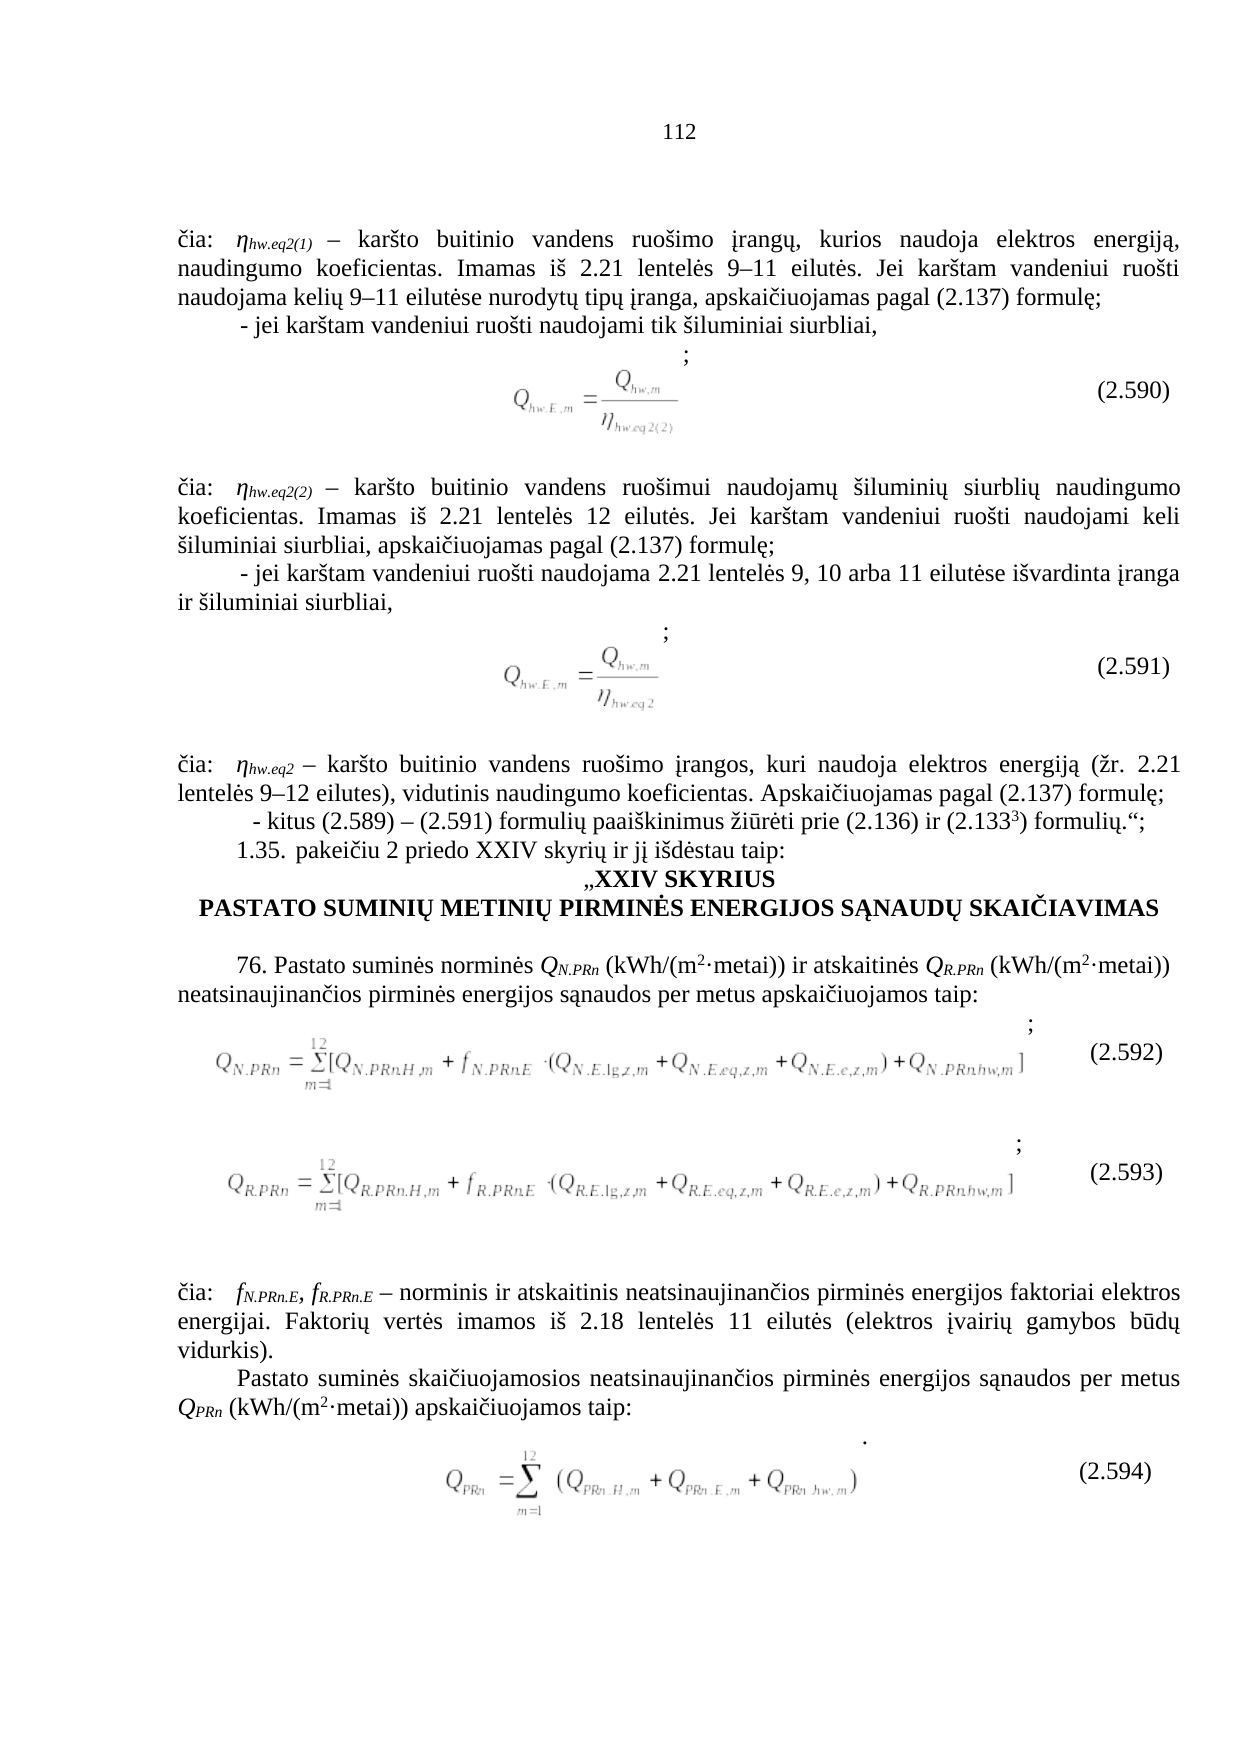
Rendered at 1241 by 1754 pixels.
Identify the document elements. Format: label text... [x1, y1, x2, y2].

text čia: fN.PRn.E, fR.PRn.E – norminis ir atskaitinis neatsinaujinančios pirminės energijos faktoriai elektros energijai. Faktorių vertės imamos iš 2.18 lentelės 11 eilutės (elektros įvairių gamybos būdų vidurkis). [177, 1277, 1181, 1363]
text - jei karštam vandeniui ruošti naudojami tik šiluminiai siurbliai, [177, 311, 1181, 339]
text PASTATO SUMINIŲ METINIŲ PIRMINĖS ENERGIJOS SĄNAUDŲ SKAIČIAVIMAS [177, 893, 1181, 921]
table_header ; [177, 616, 992, 720]
table_header ; [177, 1128, 1070, 1220]
text „XXIV SKYRIUS [177, 864, 1181, 893]
text čia: ηhw.eq2(1) – karšto buitinio vandens ruošimo įrangų, kurios naudoja elektros energiją, naudingumo koeficientas. Imamas iš 2.21 lentelės 9–11 eilutės. Jei karštam vandeniui ruošti naudojama kelių 9–11 eilutėse nurodytų tipų įranga, apskaičiuojamas pagal (2.137) formulę; [177, 224, 1181, 311]
table_header (2.591) [992, 616, 1181, 720]
text Pastato suminės skaičiuojamosios neatsinaujinančios pirminės energijos sąnaudos per metus QPRn (kWh/(m2·metai)) apskaičiuojamos taip: [177, 1363, 1181, 1421]
text 76. Pastato suminės norminės QN.PRn (kWh/(m2·metai)) ir atskaitinės QR.PRn (kWh/(m2·metai)) neatsinaujinančios pirminės energijos sąnaudos per metus apskaičiuojamos taip: [177, 950, 1181, 1008]
table_header (2.593) [1070, 1128, 1174, 1220]
table_header ; [177, 339, 1023, 443]
text - jei karštam vandeniui ruošti naudojama 2.21 lentelės 9, 10 arba 11 eilutėse išvardinta įranga ir šiluminiai siurbliai, [177, 558, 1181, 616]
table_header (2.594) [1045, 1421, 1163, 1525]
text - kitus (2.589) – (2.591) formulių paaiškinimus žiūrėti prie (2.136) ir (2.1333) formulių.“; [177, 806, 1181, 835]
table_header . [177, 1421, 1045, 1525]
text čia: ηhw.eq2 – karšto buitinio vandens ruošimo įrangos, kuri naudoja elektros energiją (žr. 2.21 lentelės 9–12 eilutes), vidutinis naudingumo koeficientas. Apskaičiuojamas pagal (2.137) formulę; [177, 749, 1181, 806]
table_header (2.590) [1023, 339, 1181, 443]
table_header ; [177, 1008, 1070, 1099]
text 1.35. pakeičiu 2 priedo XXIV skyrių ir jį išdėstau taip: [236, 835, 1181, 864]
text čia: ηhw.eq2(2) – karšto buitinio vandens ruošimui naudojamų šiluminių siurblių naudingumo koeficientas. Imamas iš 2.21 lentelės 12 eilutės. Jei karštam vandeniui ruošti naudojami keli šiluminiai siurbliai, apskaičiuojamas pagal (2.137) formulę; [177, 472, 1181, 558]
table_header (2.592) [1070, 1008, 1174, 1099]
